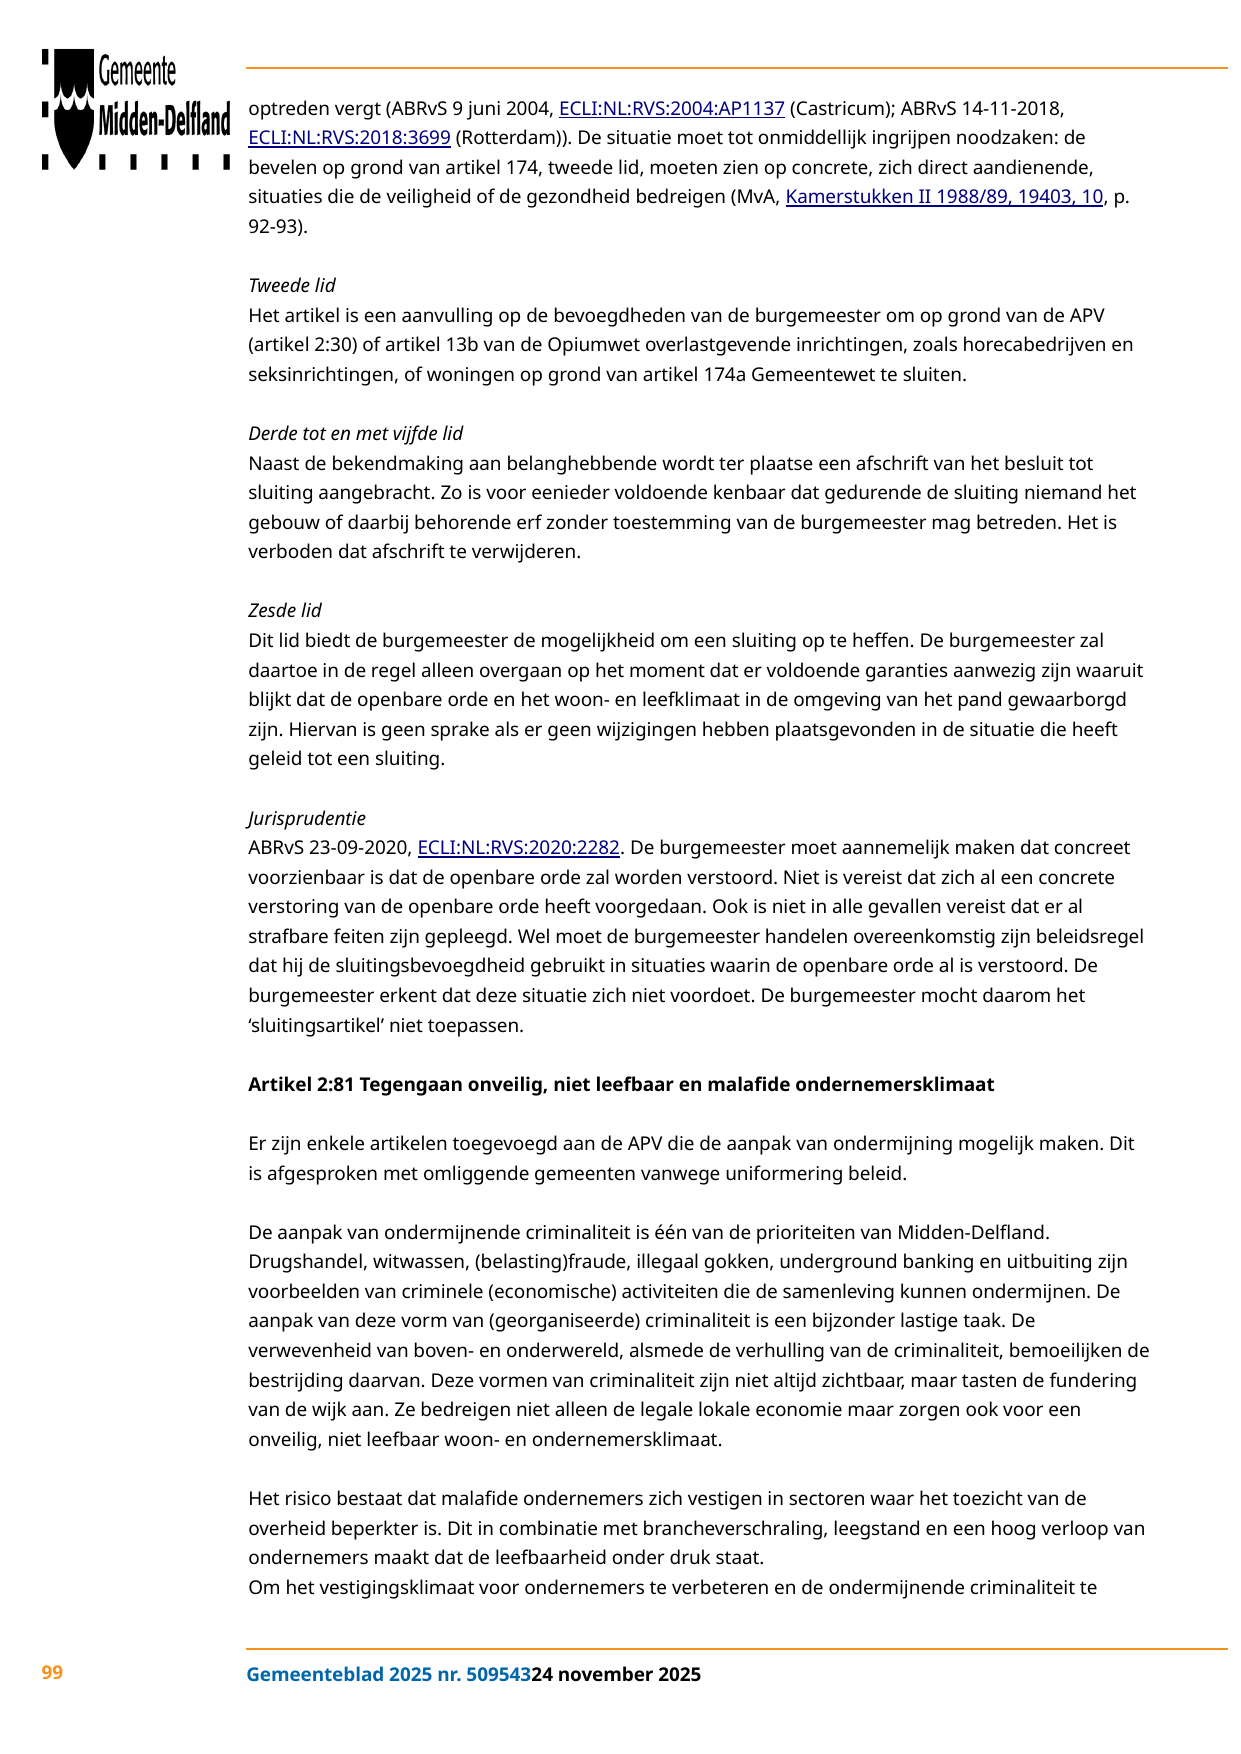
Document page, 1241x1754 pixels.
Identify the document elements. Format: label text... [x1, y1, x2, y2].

picture [41, 47, 231, 172]
text Tweede lid [248, 272, 1152, 298]
text ABRvS 23-09-2020, ECLI:NL:RVS:2020:2282. De burgemeester moet aannemelijk maken dat concreet voorzienbaar is dat de openbare orde zal worden verstoord. Niet is vereist dat zich al een concrete verstoring van de openbare orde heeft voorgedaan. Ook is niet in alle gevallen vereist dat er al strafbare feiten zijn gepleegd. Wel moet de burgemeester handelen overeenkomstig zijn beleidsregel dat hij de sluitingsbevoegdheid gebruikt in situaties waarin de openbare orde al is verstoord. De burgemeester erkent dat deze situatie zich niet voordoet. De burgemeester mocht daarom het ‘sluitingsartikel’ niet toepassen. [248, 834, 1152, 1038]
text Artikel 2:81 Tegengaan onveilig, niet leefbaar en malafide ondernemersklimaat [248, 1071, 1152, 1097]
text Derde tot en met vijfde lid [248, 420, 1152, 446]
text Er zijn enkele artikelen toegevoegd aan de APV die de aanpak van ondermijning mogelijk maken. Dit is afgesproken met omliggende gemeenten vanwege uniformering beleid. [248, 1130, 1152, 1186]
text Om het vestigingsklimaat voor ondernemers te verbeteren en de ondermijnende criminaliteit te [248, 1574, 1152, 1600]
text Naast de bekendmaking aan belanghebbende wordt ter plaatse een afschrift van het besluit tot sluiting aangebracht. Zo is voor eenieder voldoende kenbaar dat gedurende de sluiting niemand het gebouw of daarbij behorende erf zonder toestemming van de burgemeester mag betreden. Het is verboden dat afschrift te verwijderen. [248, 450, 1152, 564]
text De aanpak van ondermijnende criminaliteit is één van de prioriteiten van Midden-Delfland. Drugshandel, witwassen, (belasting)fraude, illegaal gokken, underground banking en uitbuiting zijn voorbeelden van criminele (economische) activiteiten die de samenleving kunnen ondermijnen. De aanpak van deze vorm van (georganiseerde) criminaliteit is een bijzonder lastige taak. De verwevenheid van boven- en onderwereld, alsmede de verhulling van de criminaliteit, bemoeilijken de bestrijding daarvan. Deze vormen van criminaliteit zijn niet altijd zichtbaar, maar tasten de fundering van de wijk aan. Ze bedreigen niet alleen de legale lokale economie maar zorgen ook voor een onveilig, niet leefbaar woon- en ondernemersklimaat. [248, 1219, 1152, 1452]
text optreden vergt (ABRvS 9 juni 2004, ECLI:NL:RVS:2004:AP1137 (Castricum); ABRvS 14-11-2018, ECLI:NL:RVS:2018:3699 (Rotterdam)). De situatie moet tot onmiddellijk ingrijpen noodzaken: de bevelen op grond van artikel 174, tweede lid, moeten zien op concrete, zich direct aandienende, situaties die de veiligheid of de gezondheid bedreigen (MvA, Kamerstukken II 1988/89, 19403, 10, p. 92-93). [248, 95, 1152, 239]
text Jurisprudentie [248, 805, 1152, 831]
text Dit lid biedt de burgemeester de mogelijkheid om een sluiting op te heffen. De burgemeester zal daartoe in de regel alleen overgaan op het moment dat er voldoende garanties aanwezig zijn waaruit blijkt dat de openbare orde en het woon- en leefklimaat in de omgeving van het pand gewaarborgd zijn. Hiervan is geen sprake als er geen wijzigingen hebben plaatsgevonden in de situatie die heeft geleid tot een sluiting. [248, 627, 1152, 771]
text Het artikel is een aanvulling op de bevoegdheden van de burgemeester om op grond van de APV (artikel 2:30) of artikel 13b van de Opiumwet overlastgevende inrichtingen, zoals horecabedrijven en seksinrichtingen, of woningen op grond van artikel 174a Gemeentewet te sluiten. [248, 302, 1152, 387]
text Het risico bestaat dat malafide ondernemers zich vestigen in sectoren waar het toezicht van de overheid beperkter is. Dit in combinatie met brancheverschraling, leegstand en een hoog verloop van ondernemers maakt dat de leefbaarheid onder druk staat. [248, 1485, 1152, 1570]
text Zesde lid [248, 598, 1152, 623]
